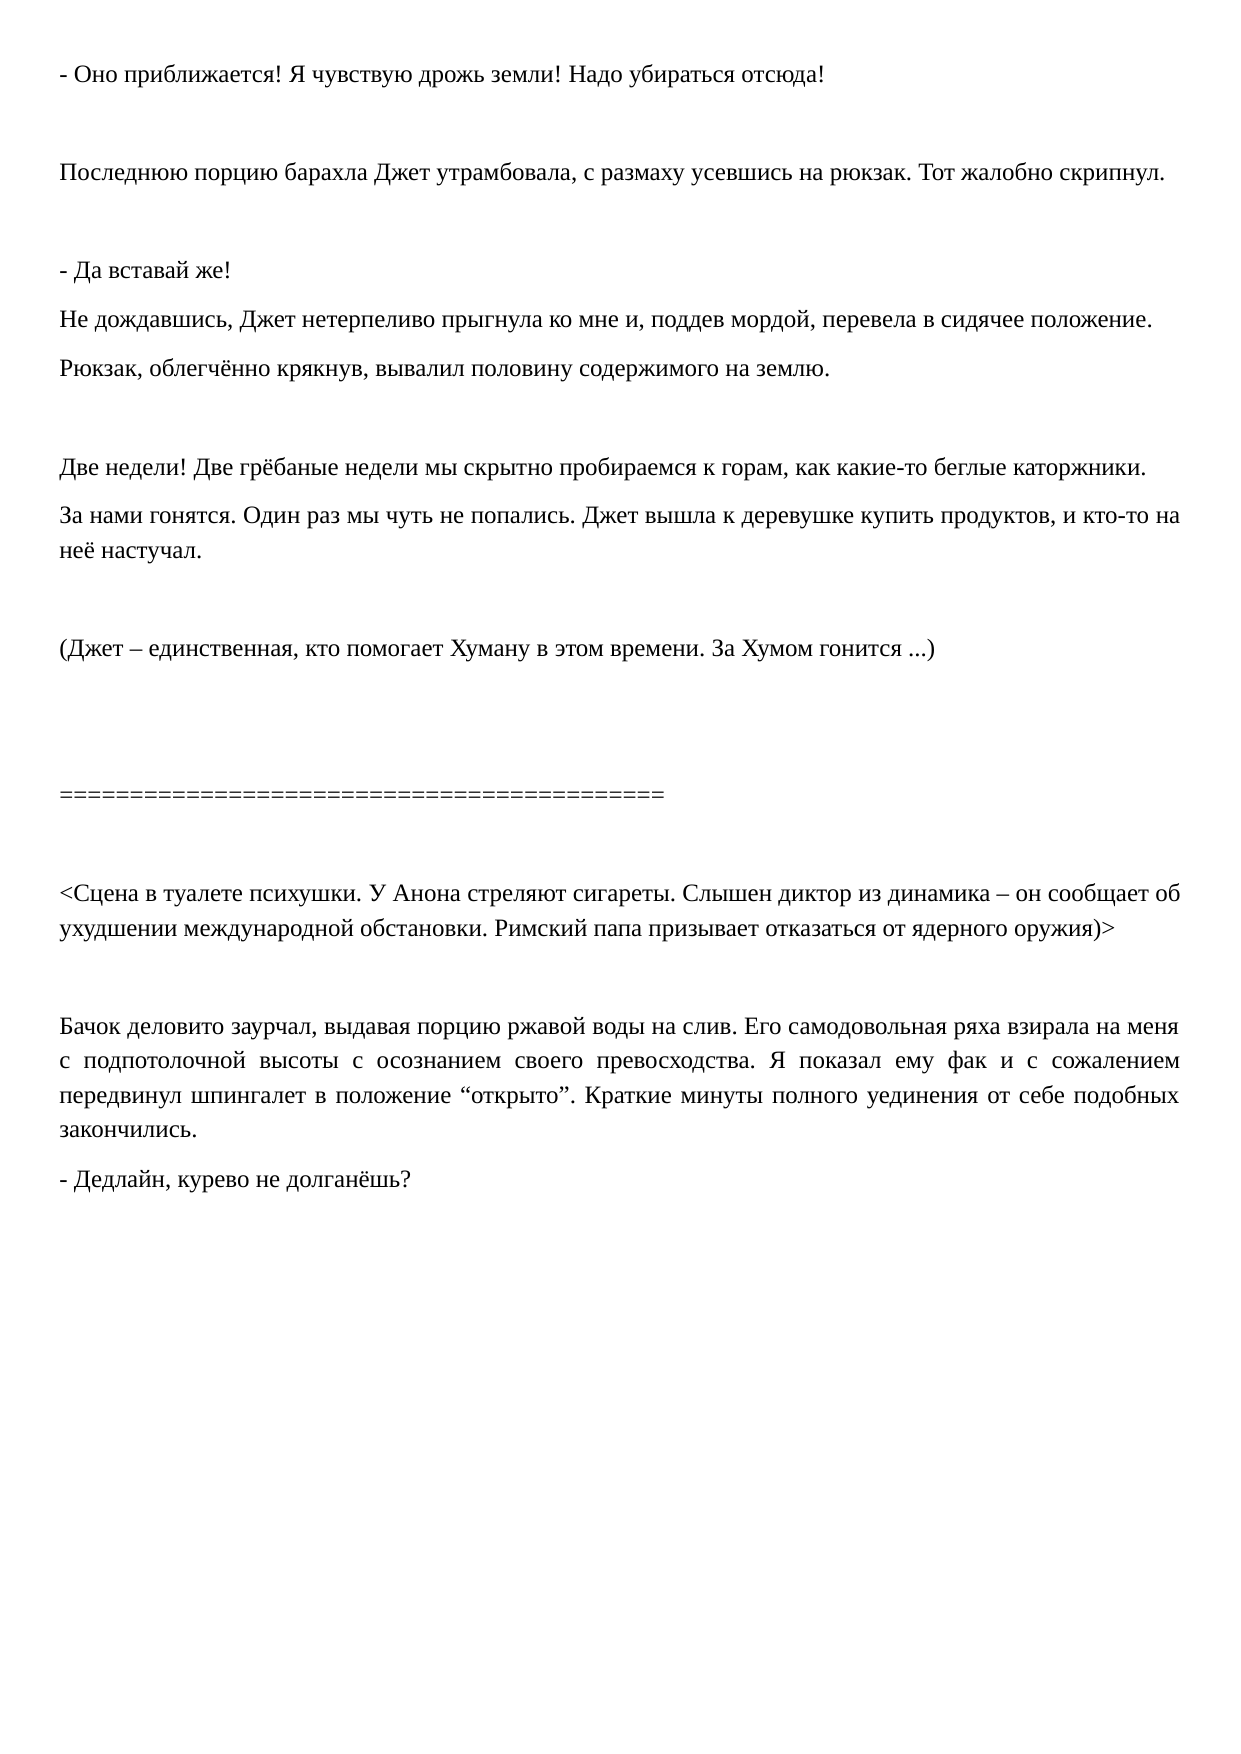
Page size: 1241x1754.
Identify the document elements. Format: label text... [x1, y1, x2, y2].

text - Да вставай же! [59, 255, 1181, 284]
text Две недели! Две грёбаные недели мы скрытно пробираемся к горам, как какие-то беглые каторжники. [59, 452, 1181, 480]
text - Оно приближается! Я чувствую дрожь земли! Надо убираться отсюда! [59, 59, 1181, 88]
text Не дождавшись, Джет нетерпеливо прыгнула ко мне и, поддев мордой, перевела в сидячее положение. [59, 304, 1181, 333]
text За нами гонятся. Один раз мы чуть не попались. Джет вышла к деревушке купить продуктов, и кто-то на неё настучал. [59, 501, 1181, 564]
text Последнюю порцию барахла Джет утрамбовала, с размаху усевшись на рюкзак. Тот жалобно скрипнул. [59, 157, 1181, 186]
text Рюкзак, облегчённо крякнув, вывалил половину содержимого на землю. [59, 353, 1181, 382]
text (Джет – единственная, кто помогает Хуману в этом времени. За Хумом гонится ...) [59, 633, 1181, 662]
text Бачок деловито заурчал, выдавая порцию ржавой воды на слив. Его самодовольная ряха взирала на меня с подпотолочной высоты с осознанием своего превосходства. Я показал ему фак и с сожалением передвинул шпингалет в положение “открыто”. Краткие минуты полного уединения от себе подобных закончились. [59, 1011, 1181, 1143]
text =========================================== [59, 780, 1181, 809]
text - Дедлайн, курево не долганёшь? [59, 1164, 1181, 1192]
text <Сцена в туалете психушки. У Анона стреляют сигареты. Слышен диктор из динамика – он сообщает об ухудшении международной обстановки. Римский папа призывает отказаться от ядерного оружия)> [59, 878, 1181, 942]
